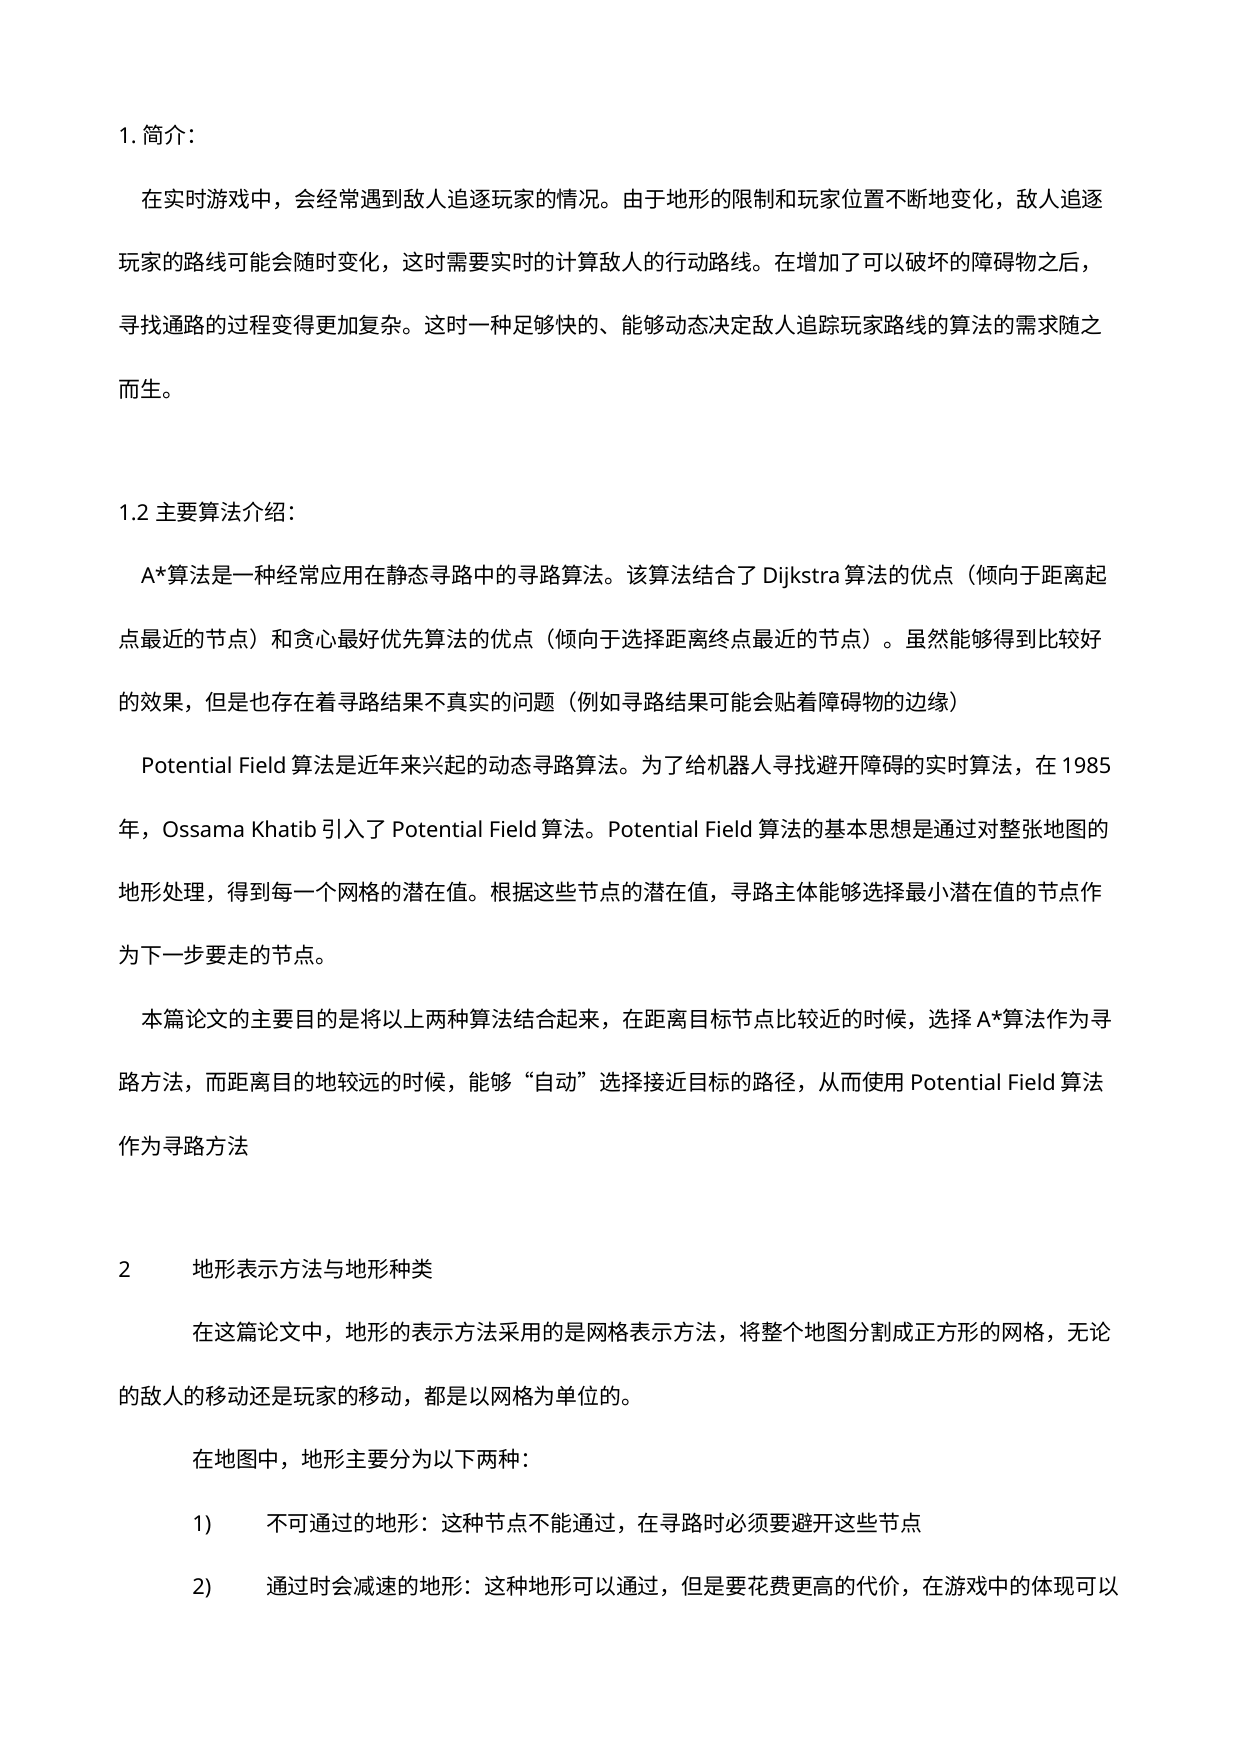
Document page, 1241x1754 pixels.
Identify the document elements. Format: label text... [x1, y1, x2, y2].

text 1. 简介： [118, 118, 1122, 150]
text Potential Field算法是近年来兴起的动态寻路算法。为了给机器人寻找避开障碍的实时算法，在1985年，Ossama Khatib引入了Potential Field算法。Potential Field 算法的基本思想是通过对整张地图的地形处理，得到每一个网格的潜在值。根据这些节点的潜在值，寻路主体能够选择最小潜在值的节点作为下一步要走的节点。 [118, 748, 1122, 970]
text 1.2 主要算法介绍： [118, 495, 1122, 526]
text A*算法是一种经常应用在静态寻路中的寻路算法。该算法结合了Dijkstra算法的优点（倾向于距离起点最近的节点）和贪心最好优先算法的优点（倾向于选择距离终点最近的节点）。虽然能够得到比较好的效果，但是也存在着寻路结果不真实的问题（例如寻路结果可能会贴着障碍物的边缘） [118, 558, 1122, 717]
text 2 地形表示方法与地形种类 [118, 1252, 1122, 1283]
text 在地图中，地形主要分为以下两种： [118, 1442, 1122, 1474]
text 2) 通过时会减速的地形：这种地形可以通过，但是要花费更高的代价，在游戏中的体现可以 [118, 1569, 1122, 1601]
text 1) 不可通过的地形：这种节点不能通过，在寻路时必须要避开这些节点 [118, 1506, 1122, 1537]
text 在这篇论文中，地形的表示方法采用的是网格表示方法，将整个地图分割成正方形的网格，无论的敌人的移动还是玩家的移动，都是以网格为单位的。 [118, 1315, 1122, 1410]
text 在实时游戏中，会经常遇到敌人追逐玩家的情况。由于地形的限制和玩家位置不断地变化，敌人追逐玩家的路线可能会随时变化，这时需要实时的计算敌人的行动路线。在增加了可以破坏的障碍物之后，寻找通路的过程变得更加复杂。这时一种足够快的、能够动态决定敌人追踪玩家路线的算法的需求随之而生。 [118, 182, 1122, 403]
text 本篇论文的主要目的是将以上两种算法结合起来，在距离目标节点比较近的时候，选择A*算法作为寻路方法，而距离目的地较远的时候，能够“自动”选择接近目标的路径，从而使用Potential Field算法作为寻路方法 [118, 1002, 1122, 1160]
